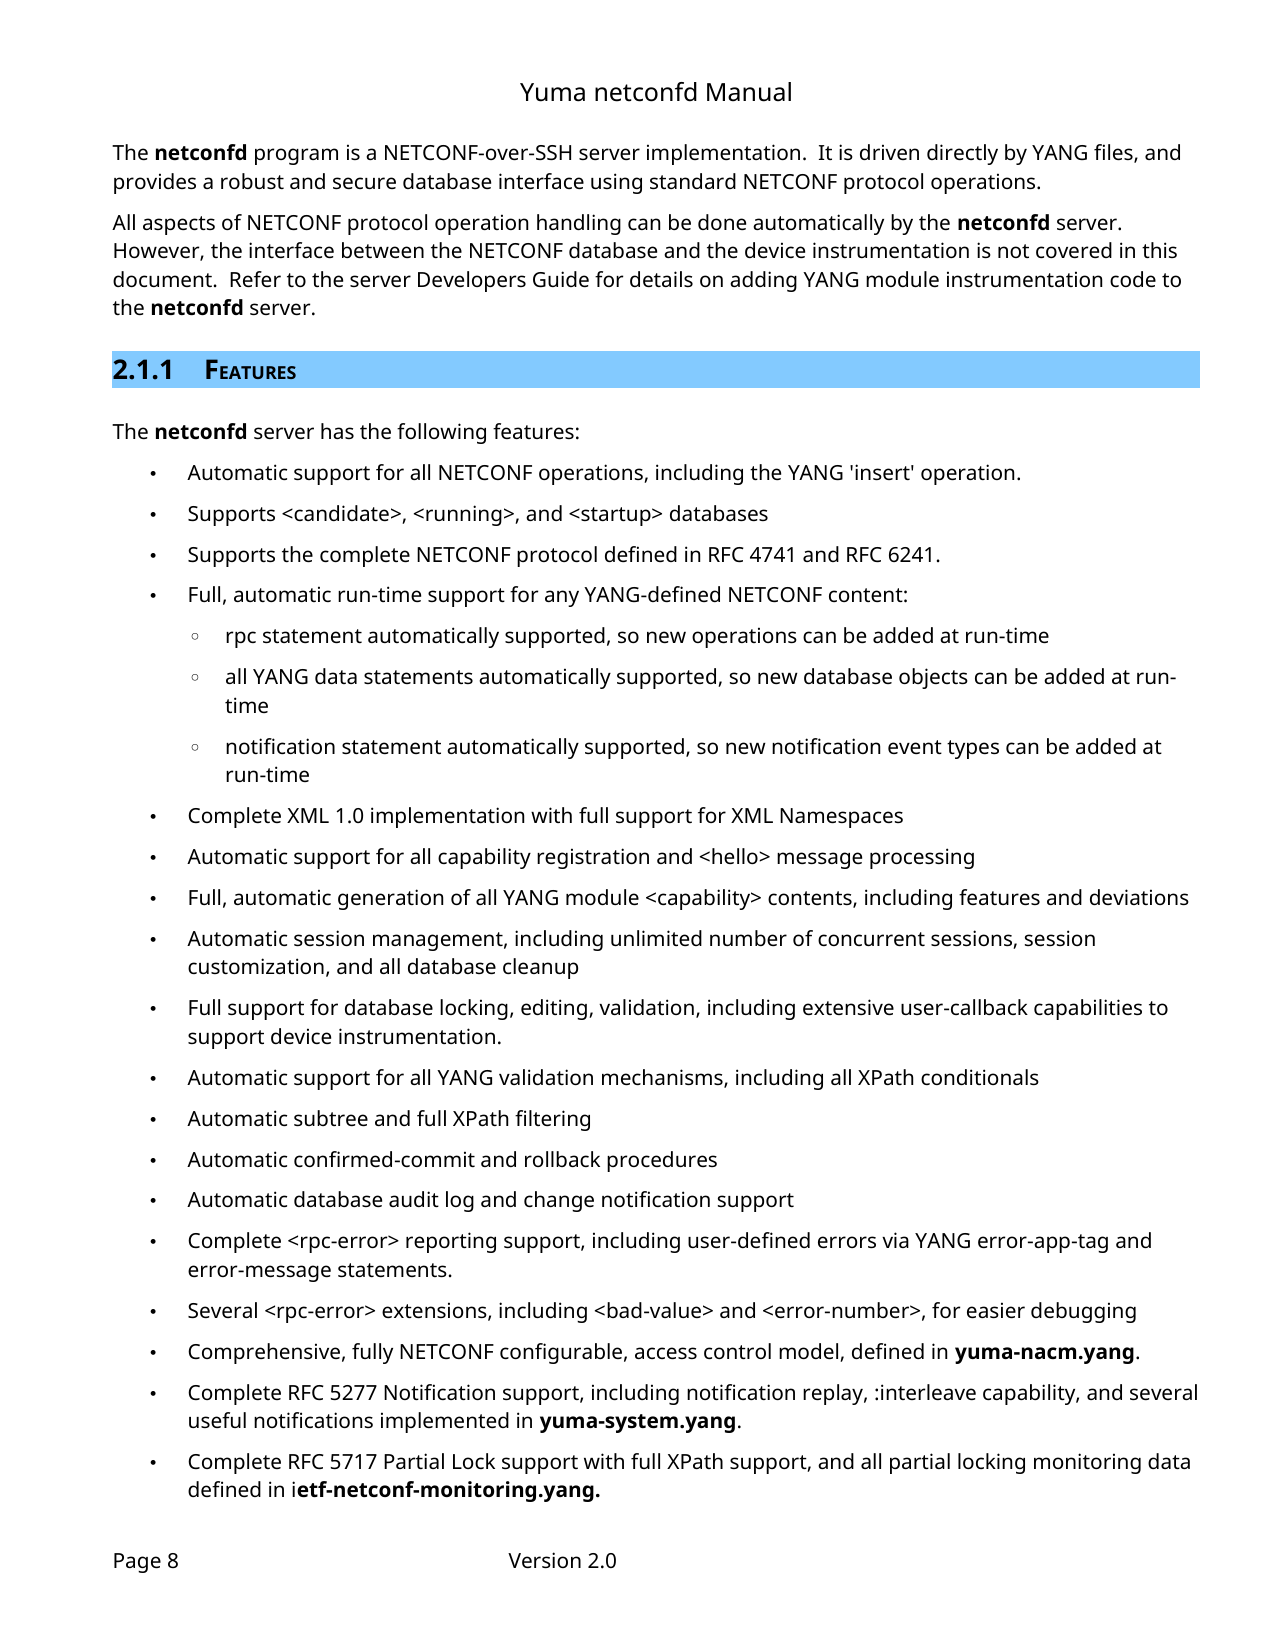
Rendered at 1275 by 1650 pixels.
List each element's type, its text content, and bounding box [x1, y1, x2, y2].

subtitle Features [112, 351, 1200, 388]
list notification statement automatically supported, so new notification event types can be added at run-time [187, 732, 1200, 789]
list Comprehensive, fully NETCONF configurable, access control model, defined in yuma-nacm.yang. [150, 1337, 1200, 1365]
list Supports the complete NETCONF protocol defined in RFC 4741 and RFC 6241. [150, 540, 1200, 568]
list Complete RFC 5277 Notification support, including notification replay, :interleave capability, and several useful notifications implemented in yuma-system.yang. [150, 1378, 1200, 1435]
text The netconfd server has the following features: [112, 417, 1200, 445]
list rpc statement automatically supported, so new operations can be added at run-time [187, 622, 1200, 650]
list Full, automatic generation of all YANG module <capability> contents, including features and deviations [150, 883, 1200, 912]
list Complete XML 1.0 implementation with full support for XML Namespaces [150, 801, 1200, 830]
text The netconfd program is a NETCONF-over-SSH server implementation. It is driven directly by YANG files, and provides a robust and secure database interface using standard NETCONF protocol operations. [112, 138, 1200, 195]
list all YANG data statements automatically supported, so new database objects can be added at run-time [187, 662, 1200, 719]
text All aspects of NETCONF protocol operation handling can be done automatically by the netconfd server. However, the interface between the NETCONF database and the device instrumentation is not covered in this document. Refer to the server Developers Guide for details on adding YANG module instrumentation code to the netconfd server. [112, 208, 1200, 322]
list Complete <rpc-error> reporting support, including user-defined errors via YANG error-app-tag and error-message statements. [150, 1227, 1200, 1283]
list Automatic database audit log and change notification support [150, 1186, 1200, 1214]
list Full, automatic run-time support for any YANG-defined NETCONF content: [150, 581, 1200, 609]
list Complete RFC 5717 Partial Lock support with full XPath support, and all partial locking monitoring data defined in ietf-netconf-monitoring.yang. [150, 1447, 1200, 1504]
list Several <rpc-error> extensions, including <bad-value> and <error-number>, for easier debugging [150, 1296, 1200, 1324]
list Automatic support for all capability registration and <hello> message processing [150, 842, 1200, 871]
list Automatic session management, including unlimited number of concurrent sessions, session customization, and all database cleanup [150, 924, 1200, 981]
list Automatic support for all YANG validation mechanisms, including all XPath conditionals [150, 1063, 1200, 1091]
list Automatic confirmed-commit and rollback procedures [150, 1145, 1200, 1173]
list Full support for database locking, editing, validation, including extensive user-callback capabilities to support device instrumentation. [150, 993, 1200, 1050]
list Automatic support for all NETCONF operations, including the YANG 'insert' operation. [150, 458, 1200, 486]
list Automatic subtree and full XPath filtering [150, 1104, 1200, 1132]
list Supports <candidate>, <running>, and <startup> databases [150, 499, 1200, 527]
